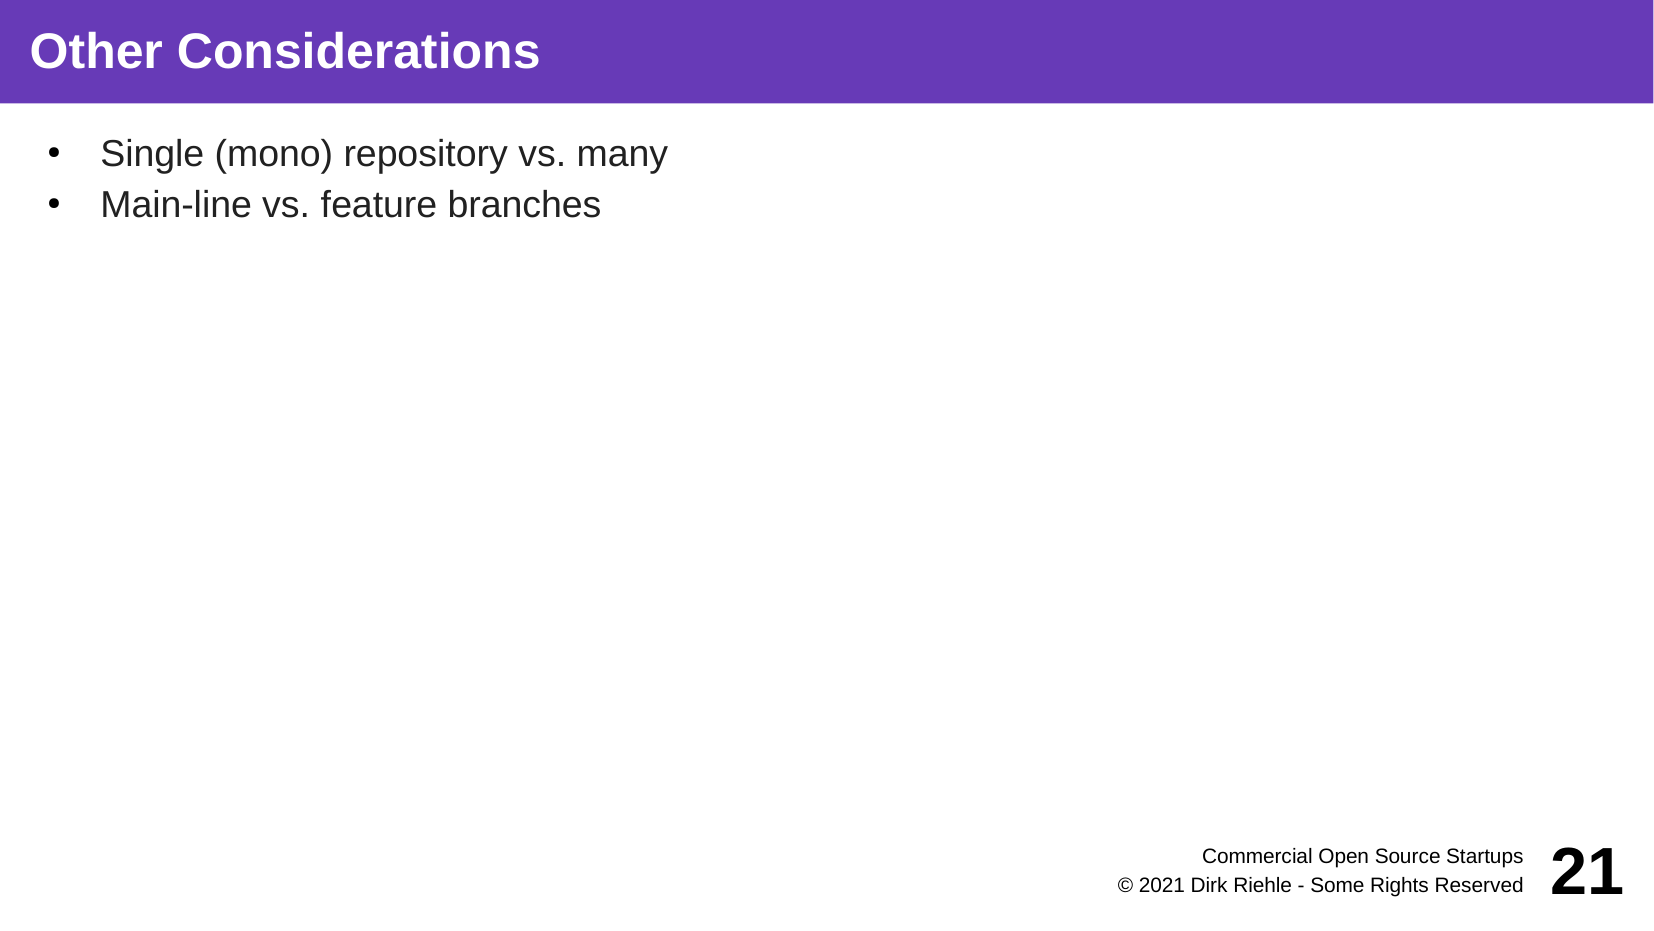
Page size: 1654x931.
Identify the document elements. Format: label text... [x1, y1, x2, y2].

title Other Considerations [0, 0, 1654, 104]
list Single (mono) repository vs. many Main-line vs. feature branches [29, 132, 1625, 813]
